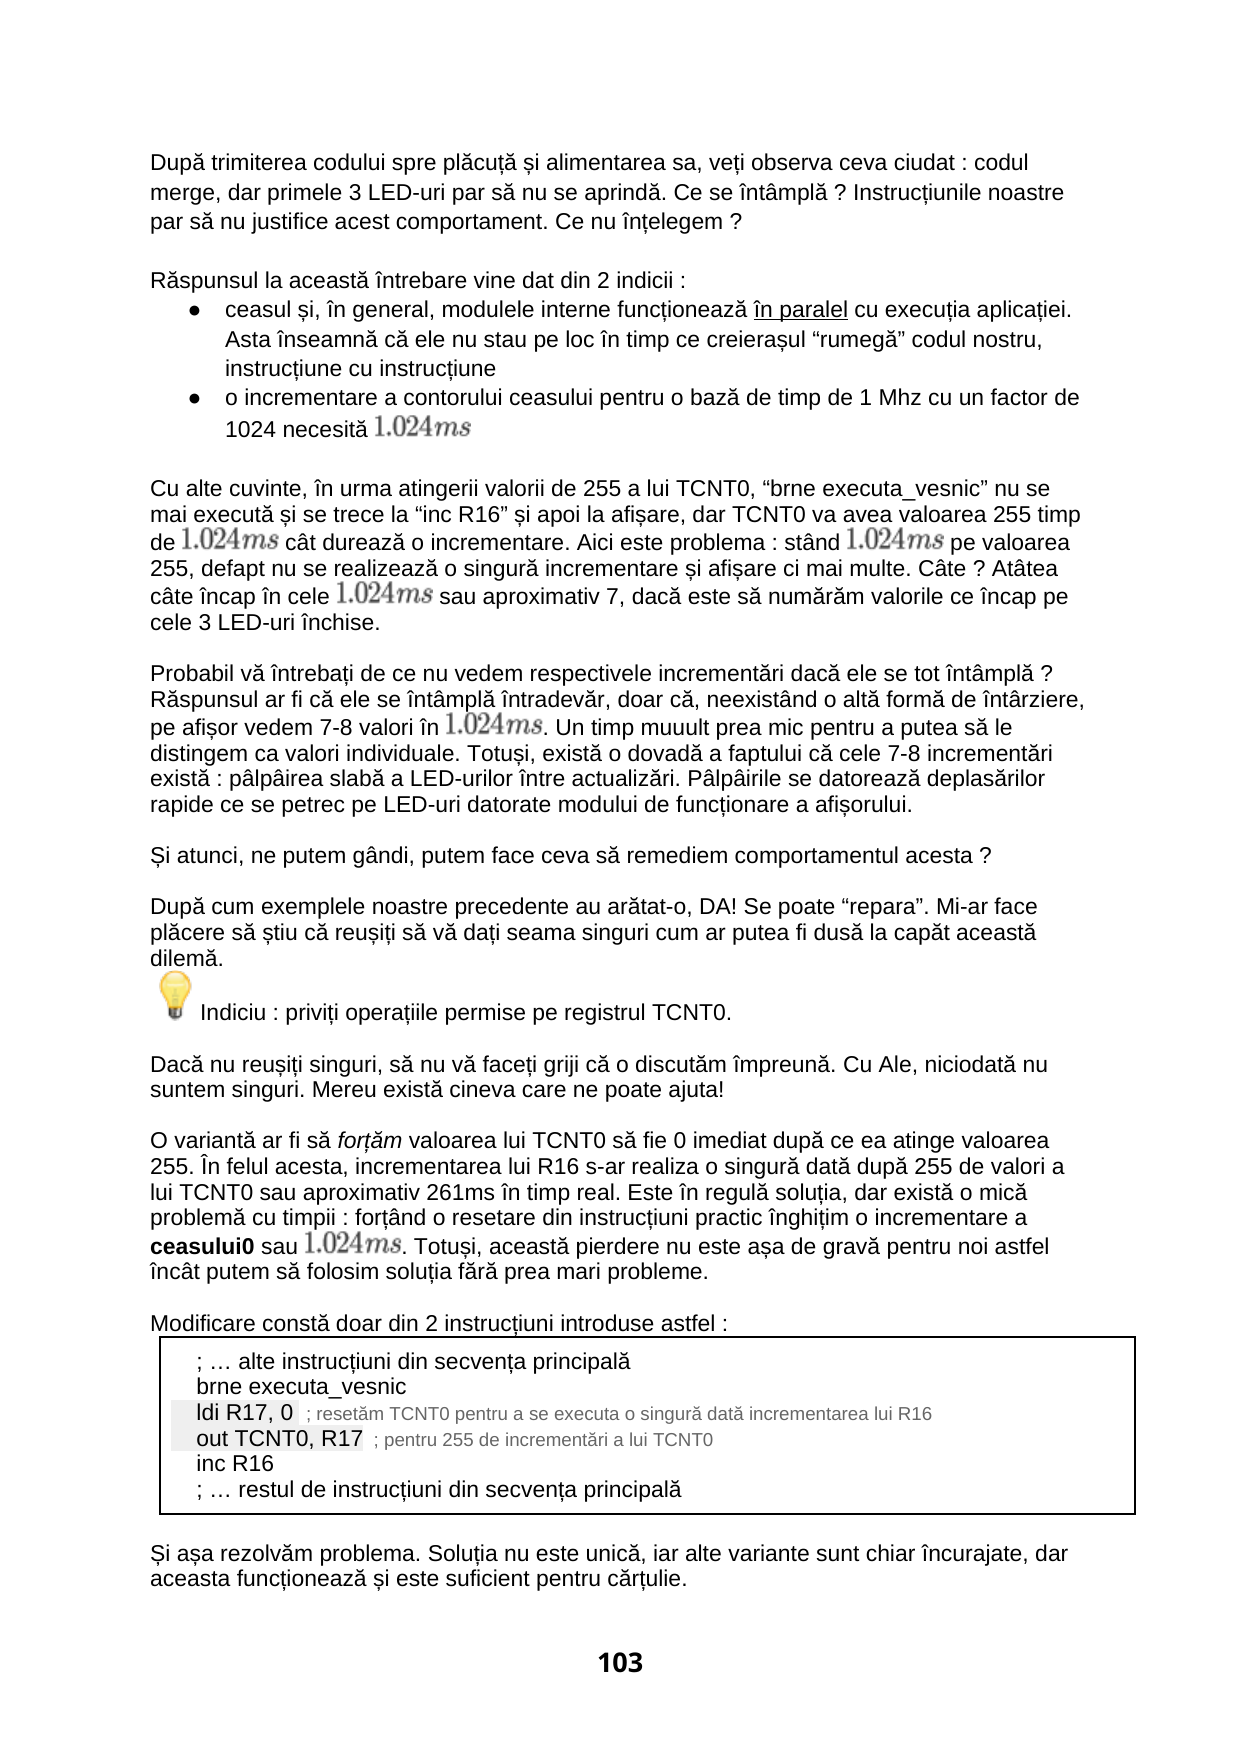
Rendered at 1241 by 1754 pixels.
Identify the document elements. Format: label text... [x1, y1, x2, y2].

text O variantă ar fi să forțăm valoarea lui TCNT0 să fie 0 imediat după ce ea atinge valoarea 255. În felul acesta, incrementarea lui R16 s-ar realiza o singură dată după 255 de valori a lui TCNT0 sau aproximativ 261ms în timp real. Este în regulă soluția, dar există o mică problemă cu timpii : forțând o resetare din instrucțiuni practic înghițim o incrementare a ceasului0 sau . Totuși, această pierdere nu este așa de gravă pentru noi astfel încât putem să folosim soluția fără prea mari probleme. [150, 1128, 1090, 1285]
text Și atunci, ne putem gândi, putem face ceva să remediem comportamentul acesta ? [150, 843, 1090, 868]
text După cum exemplele noastre precedente au arătat-o, DA! Se poate “repara”. Mi-ar face plăcere să știu că reușiți să vă dați seama singuri cum ar putea fi dusă la capăt această dilemă. [150, 894, 1090, 971]
text Probabil vă întrebați de ce nu vedem respectivele incrementări dacă ele se tot întâmplă ? Răspunsul ar fi că ele se întâmplă întradevăr, doar că, neexistând o altă formă de întârziere, pe afișor vedem 7-8 valori în . Un timp muuult prea mic pentru a putea să le distingem ca valori individuale. Totuși, există o dovadă a faptului că cele 7-8 incrementări există : pâlpâirea slabă a LED-urilor între actualizări. Pâlpâirile se datorează deplasărilor rapide ce se petrec pe LED-uri datorate modului de funcționare a afișorului. [150, 661, 1090, 817]
text Și așa rezolvăm problema. Soluția nu este unică, iar alte variante sunt chiar încurajate, dar aceasta funcționează și este suficient pentru cărțulie. [150, 1540, 1090, 1592]
list o incrementare a contorului ceasului pentru o bază de timp de 1 Mhz cu un factor de 1024 necesită [187, 385, 1090, 443]
picture [150, 970, 200, 1021]
picture [336, 581, 433, 605]
picture [304, 1230, 402, 1255]
picture [181, 527, 279, 551]
text Indiciu : priviți operațiile permise pe registrul TCNT0. [150, 997, 1090, 1026]
text Răspunsul la această întrebare vine dat din 2 indicii : [150, 267, 1090, 293]
picture [846, 527, 944, 551]
table_header ; … alte instrucțiuni din secvența principală brne executa_vesnic ldi R17, 0 ; resetăm TCNT0 pentru a se executa o singură dată incrementarea lui R16 out TCNT0, R17 ; pentru 255 de incrementări a lui TCNT0 inc R16 ; … restul de instrucțiuni din secvența principală [161, 1338, 1134, 1513]
picture [374, 414, 471, 438]
picture [445, 711, 543, 736]
text După trimiterea codului spre plăcuță și alimentarea sa, veți observa ceva ciudat : codul merge, dar primele 3 LED-uri par să nu se aprindă. Ce se întâmplă ? Instrucțiunile noastre par să nu justifice acest comportament. Ce nu înțelegem ? [150, 150, 1090, 234]
text Modificare constă doar din 2 instrucțiuni introduse astfel : [150, 1310, 1090, 1336]
list ceasul și, în general, modulele interne funcționează în paralel cu execuția aplicației. Asta înseamnă că ele nu stau pe loc în timp ce creierașul “rumegă” codul nostru, instrucțiune cu instrucțiune [187, 297, 1090, 381]
text Cu alte cuvinte, în urma atingerii valorii de 255 a lui TCNT0, “brne executa_vesnic” nu se mai execută și se trece la “inc R16” și apoi la afișare, dar TCNT0 va avea valoarea 255 timp de cât durează o incrementare. Aici este problema : stând pe valoarea 255, defapt nu se realizează o singură incrementare și afișare ci mai multe. Câte ? Atâtea câte încap în cele sau aproximativ 7, dacă este să numărăm valorile ce încap pe cele 3 LED-uri închise. [150, 476, 1090, 635]
text Dacă nu reușiți singuri, să nu vă faceți griji că o discutăm împreună. Cu Ale, niciodată nu suntem singuri. Mereu există cineva care ne poate ajuta! [150, 1051, 1090, 1103]
